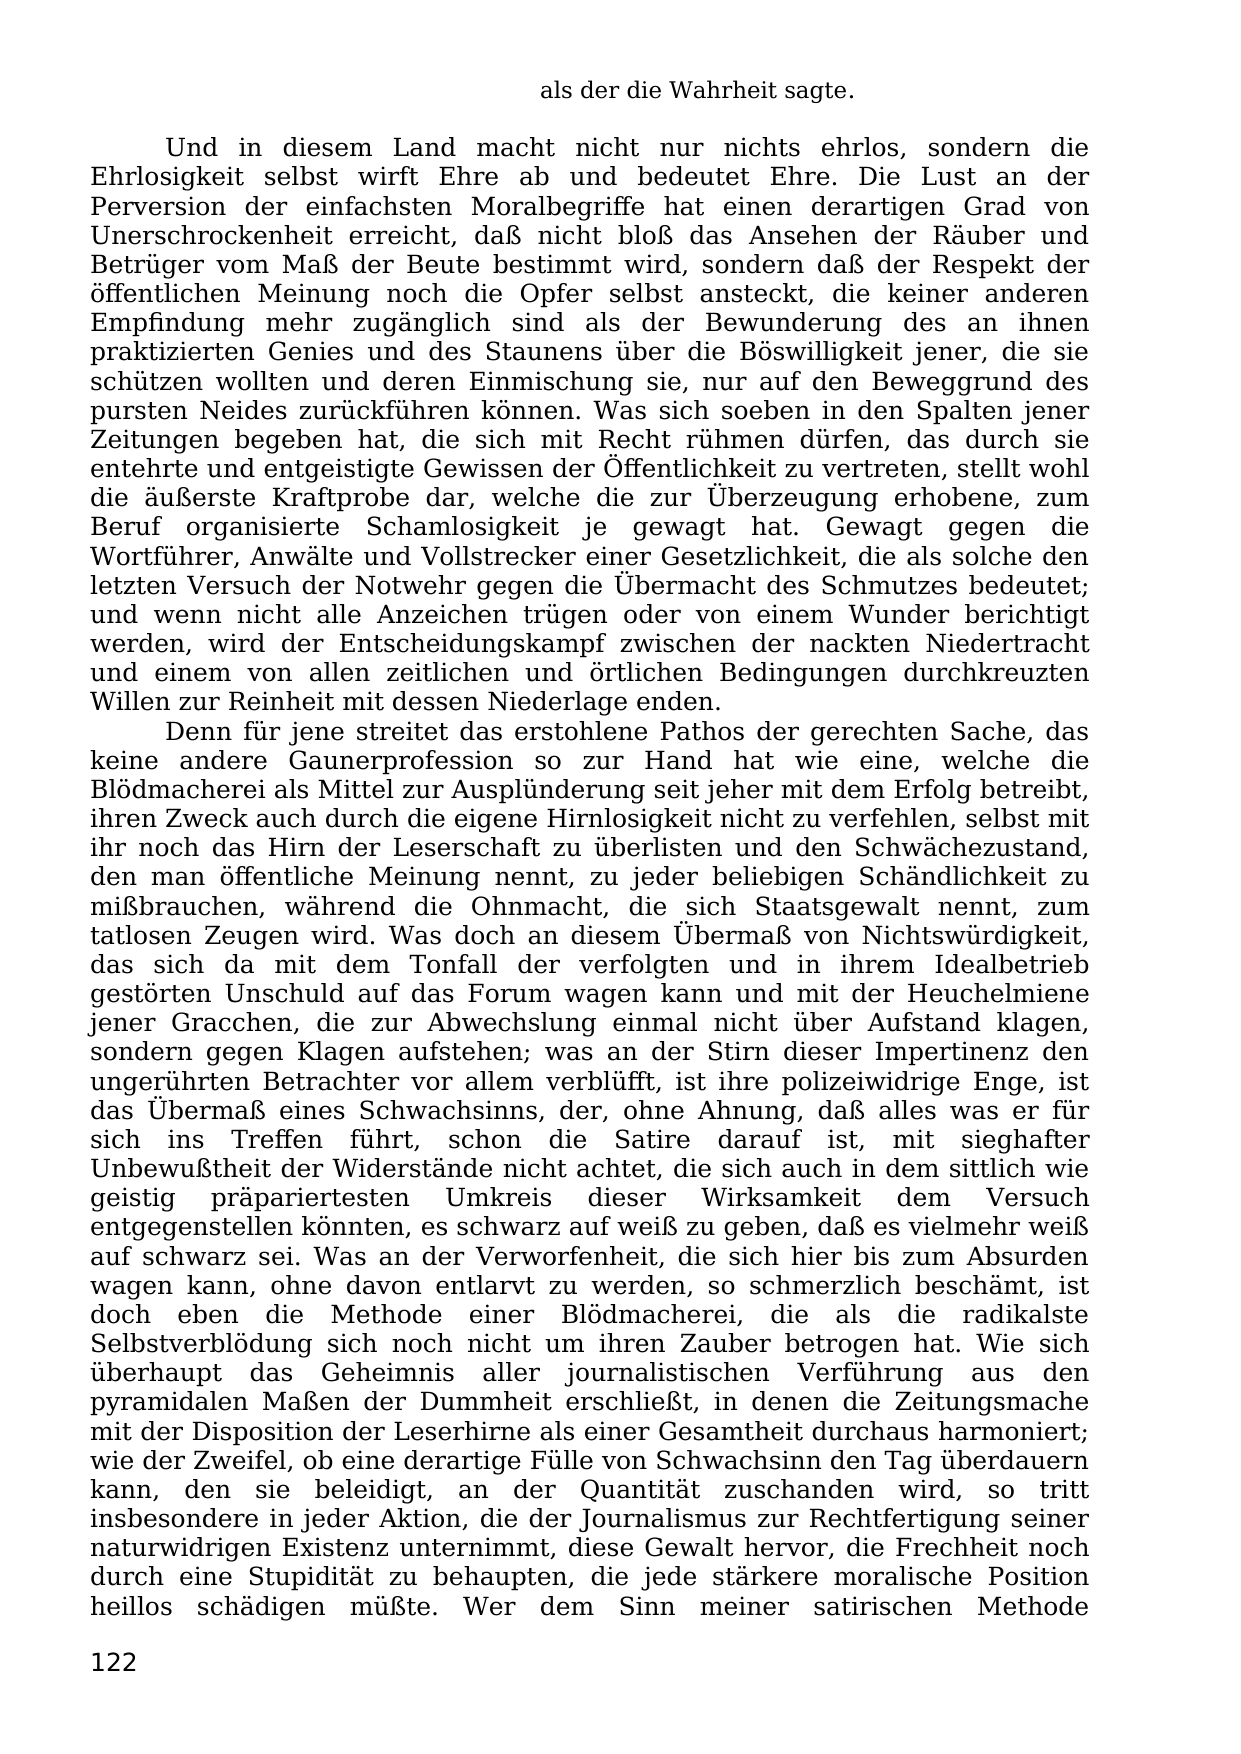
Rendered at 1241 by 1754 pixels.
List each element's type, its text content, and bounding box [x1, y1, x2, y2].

text Denn für jene streitet das erstohlene Pathos der gerechten Sache, das keine andere Gaunerprofession so zur Hand hat wie eine, welche die Blödmacherei als Mittel zur Ausplünderung seit jeher mit dem Erfolg betreibt, ihren Zweck auch durch die eigene Hirnlosigkeit nicht zu verfehlen, selbst mit ihr noch das Hirn der Leserschaft zu überlisten und den Schwächezustand, den man öffentliche Meinung nennt, zu jeder beliebigen Schändlichkeit zu mißbrauchen, während die Ohnmacht, die sich Staatsgewalt nennt, zum tatlosen Zeugen wird. Was doch an diesem Übermaß von Nichtswürdigkeit, das sich da mit dem Tonfall der verfolgten und in ihrem Idealbetrieb gestörten Unschuld auf das Forum wagen kann und mit der Heuchelmiene jener Gracchen, die zur Abwechslung einmal nicht über Aufstand klagen, sondern gegen Klagen aufstehen; was an der Stirn dieser Impertinenz den ungerührten Betrachter vor allem verblüfft, ist ihre polizeiwidrige Enge, ist das Übermaß eines Schwachsinns, der, ohne Ahnung, daß alles was er für sich ins Treffen führt, schon die Satire darauf ist, mit sieghafter Unbewußtheit der Widerstände nicht achtet, die sich auch in dem sittlich wie geistig präpariertesten Umkreis dieser Wirksamkeit dem Versuch entgegenstellen könnten, es schwarz auf weiß zu geben, daß es vielmehr weiß auf schwarz sei. Was an der Verworfenheit, die sich hier bis zum Absurden wagen kann, ohne davon entlarvt zu werden, so schmerzlich beschämt, ist doch eben die Methode einer Blödmacherei, die als die radikalste Selbstverblödung sich noch nicht um ihren Zauber betrogen hat. Wie sich überhaupt das Geheimnis aller journalistischen Verführung aus den pyramidalen Maßen der Dummheit erschließt, in denen die Zeitungsmache mit der Disposition der Leserhirne als einer Gesamtheit durchaus harmoniert; wie der Zweifel, ob eine derartige Fülle von Schwachsinn den Tag überdauern kann, den sie beleidigt, an der Quantität zuschanden wird, so tritt insbesondere in jeder Aktion, die der Journalismus zur Rechtfertigung seiner naturwidrigen Existenz unternimmt, diese Gewalt hervor, die Frechheit noch durch eine Stupidität zu behaupten, die jede stärkere moralische Position heillos schädigen müßte. Wer dem Sinn meiner satirischen Methode [90, 717, 1091, 1621]
text als der die Wahrheit sagte. [540, 75, 1091, 104]
text Und in diesem Land macht nicht nur nichts ehrlos, sondern die Ehrlosigkeit selbst wirft Ehre ab und bedeutet Ehre. Die Lust an der Perversion der einfachsten Moralbegriffe hat einen derartigen Grad von Unerschrockenheit erreicht, daß nicht bloß das Ansehen der Räuber und Betrüger vom Maß der Beute bestimmt wird, sondern daß der Respekt der öffentlichen Meinung noch die Opfer selbst ansteckt, die keiner anderen Empfindung mehr zugänglich sind als der Bewunderung des an ihnen praktizierten Genies und des Staunens über die Böswilligkeit jener, die sie schützen wollten und deren Einmischung sie, nur auf den Beweggrund des pursten Neides zurückführen können. Was sich soeben in den Spalten jener Zeitungen begeben hat, die sich mit Recht rühmen dürfen, das durch sie entehrte und entgeistigte Gewissen der Öffentlichkeit zu vertreten, stellt wohl die äußerste Kraftprobe dar, welche die zur Überzeugung erhobene, zum Beruf organisierte Schamlosigkeit je gewagt hat. Gewagt gegen die Wortführer, Anwälte und Vollstrecker einer Gesetzlichkeit, die als solche den letzten Versuch der Notwehr gegen die Übermacht des Schmutzes bedeutet; und wenn nicht alle Anzeichen trügen oder von einem Wunder berichtigt werden, wird der Entscheidungskampf zwischen der nackten Niedertracht und einem von allen zeitlichen und örtlichen Bedingungen durchkreuzten Willen zur Reinheit mit dessen Niederlage enden. [90, 133, 1091, 717]
